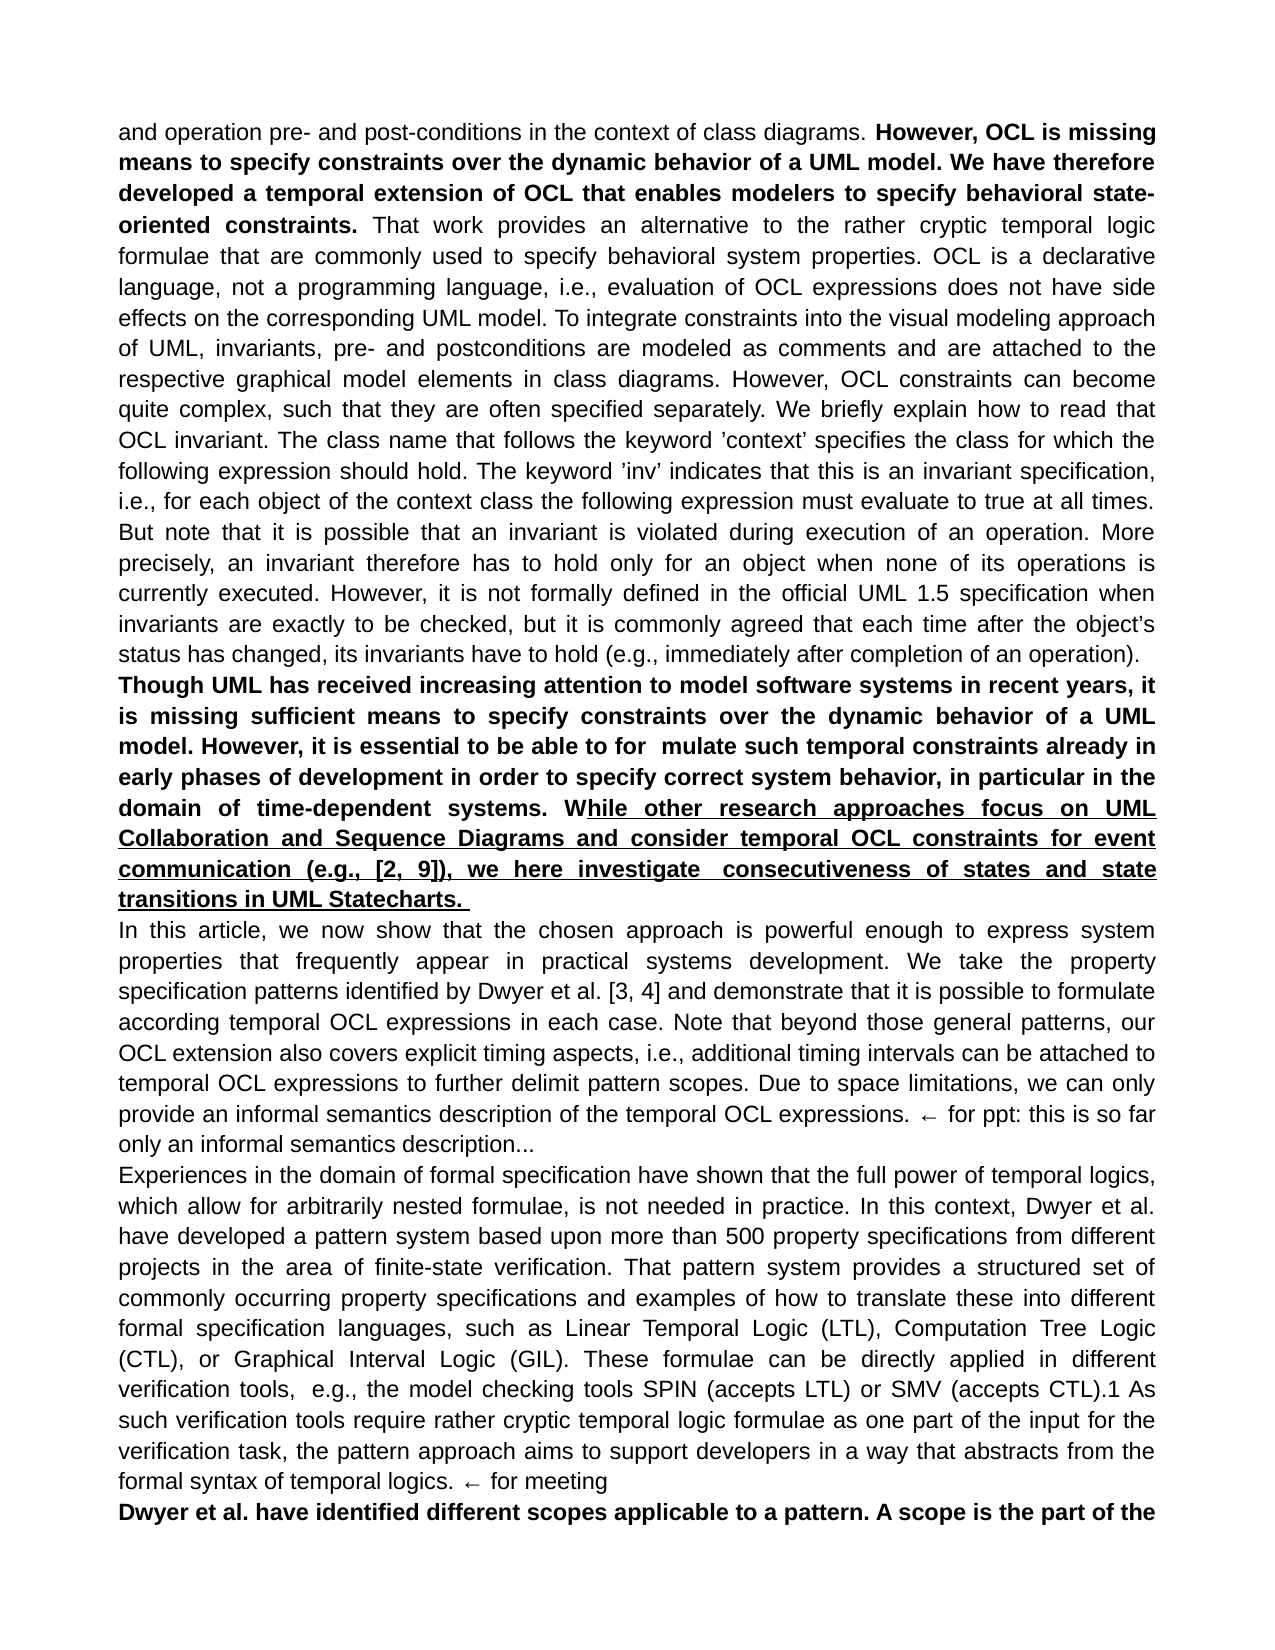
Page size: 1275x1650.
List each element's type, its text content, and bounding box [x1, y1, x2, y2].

text transitions in UML Statecharts. [118, 880, 1157, 913]
text and operation pre- and post-conditions in the context of class diagrams. However, OCL is missing means to specify constraints over the dynamic behavior of a UML model. We have therefore developed a temporal extension of OCL that enables modelers to specify behavioral state-oriented constraints. That work provides an alternative to the rather cryptic temporal logic formulae that are commonly used to specify behavioral system properties. OCL is a declarative language, not a programming language, i.e., evaluation of OCL expressions does not have side effects on the corresponding UML model. To integrate constraints into the visual modeling approach of UML, invariants, pre- and postconditions are modeled as comments and are attached to the respective graphical model elements in class diagrams. However, OCL constraints can become quite complex, such that they are often specified separately. We briefly explain how to read that OCL invariant. The class name that follows the keyword ’context’ specifies the class for which the following expression should hold. The keyword ’inv’ indicates that this is an invariant specification, i.e., for each object of the context class the following expression must evaluate to true at all times. But note that it is possible that an invariant is violated during execution of an operation. More precisely, an invariant therefore has to hold only for an object when none of its operations is currently executed. However, it is not formally defined in the official UML 1.5 specification when invariants are exactly to be checked, but it is commonly agreed that each time after the object’s status has changed, its invariants have to hold (e.g., immediately after completion of an operation). [118, 118, 1157, 668]
text Dwyer et al. have identified different scopes applicable to a pattern. A scope is the part of the [118, 1498, 1157, 1525]
text Though UML has received increasing attention to model software systems in recent years, it is missing sufficient means to specify constraints over the dynamic behavior of a UML model. However, it is essential to be able to for mulate such temporal constraints already in early phases of development in order to specify correct system behavior, in particular in the domain of time-dependent systems. While other research approaches focus on UML Collaboration and Sequence Diagrams and consider temporal OCL constraints for event communication (e.g., [2, 9]), we here investigate consecutiveness of states and state [118, 671, 1157, 879]
text Experiences in the domain of formal specification have shown that the full power of temporal logics, which allow for arbitrarily nested formulae, is not needed in practice. In this context, Dwyer et al. have developed a pattern system based upon more than 500 property specifications from different projects in the area of finite-state verification. That pattern system provides a structured set of commonly occurring property specifications and examples of how to translate these into different formal specification languages, such as Linear Temporal Logic (LTL), Computation Tree Logic (CTL), or Graphical Interval Logic (GIL). These formulae can be directly applied in different verification tools, e.g., the model checking tools SPIN (accepts LTL) or SMV (accepts CTL).1 As such verification tools require rather cryptic temporal logic formulae as one part of the input for the verification task, the pattern approach aims to support developers in a way that abstracts from the formal syntax of temporal logics. ← for meeting [118, 1161, 1157, 1494]
text In this article, we now show that the chosen approach is powerful enough to express system properties that frequently appear in practical systems development. We take the property specification patterns identified by Dwyer et al. [3, 4] and demonstrate that it is possible to formulate according temporal OCL expressions in each case. Note that beyond those general patterns, our OCL extension also covers explicit timing aspects, i.e., additional timing intervals can be attached to temporal OCL expressions to further delimit pattern scopes. Due to space limitations, we can only provide an informal semantics description of the temporal OCL expressions. ← for ppt: this is so far only an informal semantics description... [118, 916, 1157, 1158]
